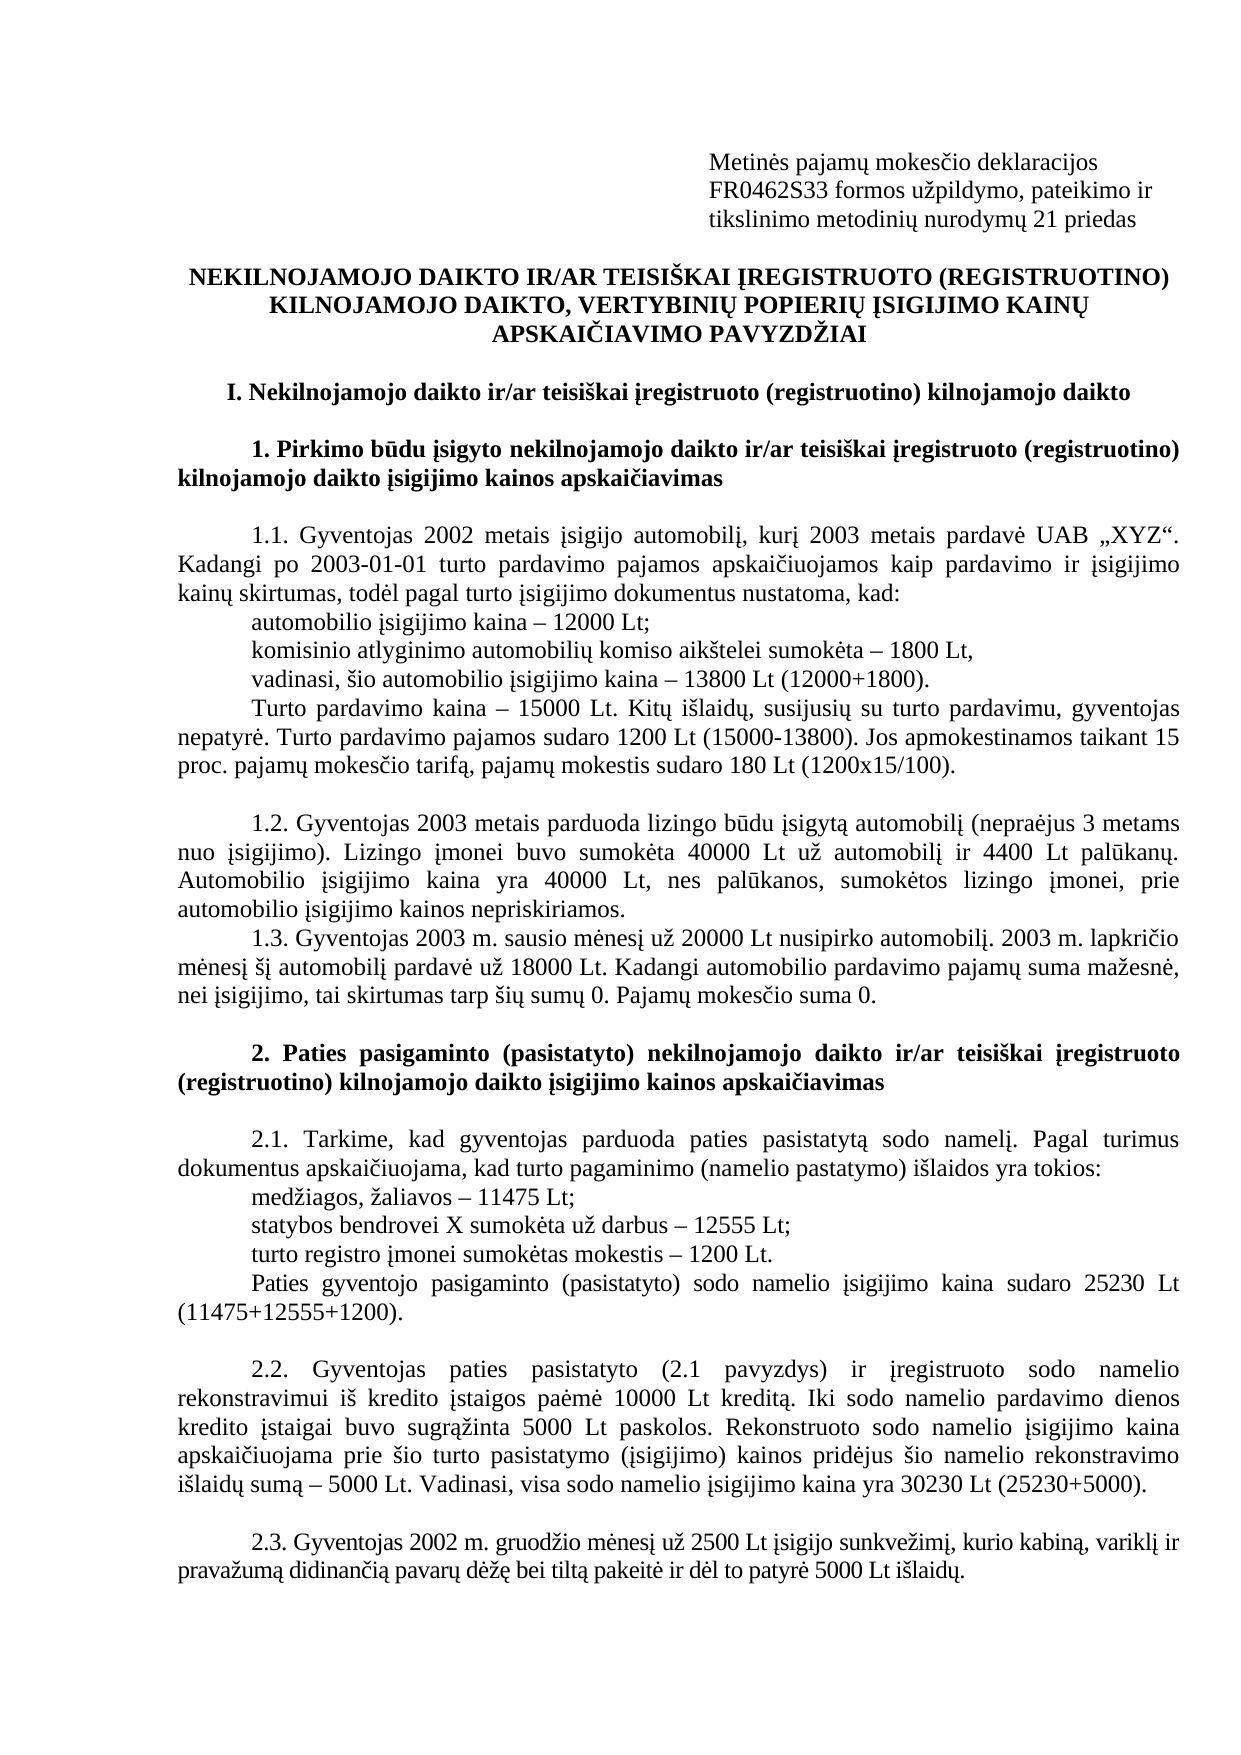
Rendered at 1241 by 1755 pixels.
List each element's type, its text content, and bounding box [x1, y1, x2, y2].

text turto registro įmonei sumokėtas mokestis – 1200 Lt. [177, 1239, 1181, 1268]
text Nekilnojamojo daikto ir/ar teisiškai įregistruoto (registruotino) kilnojamojo daikto, vertybinių popierių įsigijimo kainų apskaičiavimo pavyzdžiai [177, 262, 1182, 348]
text 1.1. Gyventojas 2002 metais įsigijo automobilį, kurį 2003 metais pardavė UAB „XYZ“. Kadangi po 2003-01-01 turto pardavimo pajamos apskaičiuojamos kaip pardavimo ir įsigijimo kainų skirtumas, todėl pagal turto įsigijimo dokumentus nustatoma, kad: [177, 521, 1181, 607]
text 2.3. Gyventojas 2002 m. gruodžio mėnesį už 2500 Lt įsigijo sunkvežimį, kurio kabiną, variklį ir pravažumą didinančią pavarų dėžę bei tiltą pakeitė ir dėl to patyrė 5000 Lt išlaidų. [177, 1527, 1181, 1584]
text Turto pardavimo kaina – 15000 Lt. Kitų išlaidų, susijusių su turto pardavimu, gyventojas nepatyrė. Turto pardavimo pajamos sudaro 1200 Lt (15000-13800). Jos apmokestinamos taikant 15 proc. pajamų mokesčio tarifą, pajamų mokestis sudaro 180 Lt (1200x15/100). [177, 693, 1181, 779]
text automobilio įsigijimo kaina – 12000 Lt; [177, 607, 1181, 636]
text Metinės pajamų mokesčio deklaracijos [177, 147, 1181, 176]
text 2.2. Gyventojas paties pasistatyto (2.1 pavyzdys) ir įregistruoto sodo namelio rekonstravimui iš kredito įstaigos paėmė 10000 Lt kreditą. Iki sodo namelio pardavimo dienos kredito įstaigai buvo sugrąžinta 5000 Lt paskolos. Rekonstruoto sodo namelio įsigijimo kaina apskaičiuojama prie šio turto pasistatymo (įsigijimo) kainos pridėjus šio namelio rekonstravimo išlaidų sumą – 5000 Lt. Vadinasi, visa sodo namelio įsigijimo kaina yra 30230 Lt (25230+5000). [177, 1354, 1181, 1498]
text 1.3. Gyventojas 2003 m. sausio mėnesį už 20000 Lt nusipirko automobilį. 2003 m. lapkričio mėnesį šį automobilį pardavė už 18000 Lt. Kadangi automobilio pardavimo pajamų suma mažesnė, nei įsigijimo, tai skirtumas tarp šių sumų 0. Pajamų mokesčio suma 0. [177, 923, 1181, 1009]
text 1. Pirkimo būdu įsigyto nekilnojamojo daikto ir/ar teisiškai įregistruoto (registruotino) kilnojamojo daikto įsigijimo kainos apskaičiavimas [177, 434, 1181, 492]
text Paties gyventojo pasigaminto (pasistatyto) sodo namelio įsigijimo kaina sudaro 25230 Lt (11475+12555+1200). [177, 1268, 1181, 1326]
text vadinasi, šio automobilio įsigijimo kaina – 13800 Lt (12000+1800). [177, 664, 1181, 693]
text statybos bendrovei X sumokėta už darbus – 12555 Lt; [177, 1211, 1181, 1239]
text medžiagos, žaliavos – 11475 Lt; [177, 1182, 1181, 1211]
text 2. Paties pasigaminto (pasistatyto) nekilnojamojo daikto ir/ar teisiškai įregistruoto (registruotino) kilnojamojo daikto įsigijimo kainos apskaičiavimas [177, 1038, 1181, 1096]
text komisinio atlyginimo automobilių komiso aikštelei sumokėta – 1800 Lt, [177, 636, 1181, 664]
text I. Nekilnojamojo daikto ir/ar teisiškai įregistruoto (registruotino) kilnojamojo daikto [177, 377, 1181, 406]
text 1.2. Gyventojas 2003 metais parduoda lizingo būdu įsigytą automobilį (nepraėjus 3 metams nuo įsigijimo). Lizingo įmonei buvo sumokėta 40000 Lt už automobilį ir 4400 Lt palūkanų. Automobilio įsigijimo kaina yra 40000 Lt, nes palūkanos, sumokėtos lizingo įmonei, prie automobilio įsigijimo kainos nepriskiriamos. [177, 808, 1181, 923]
text 2.1. Tarkime, kad gyventojas parduoda paties pasistatytą sodo namelį. Pagal turimus dokumentus apskaičiuojama, kad turto pagaminimo (namelio pastatymo) išlaidos yra tokios: [177, 1124, 1181, 1182]
text tikslinimo metodinių nurodymų 21 priedas [177, 204, 1181, 233]
text FR0462S33 formos užpildymo, pateikimo ir [177, 176, 1181, 204]
